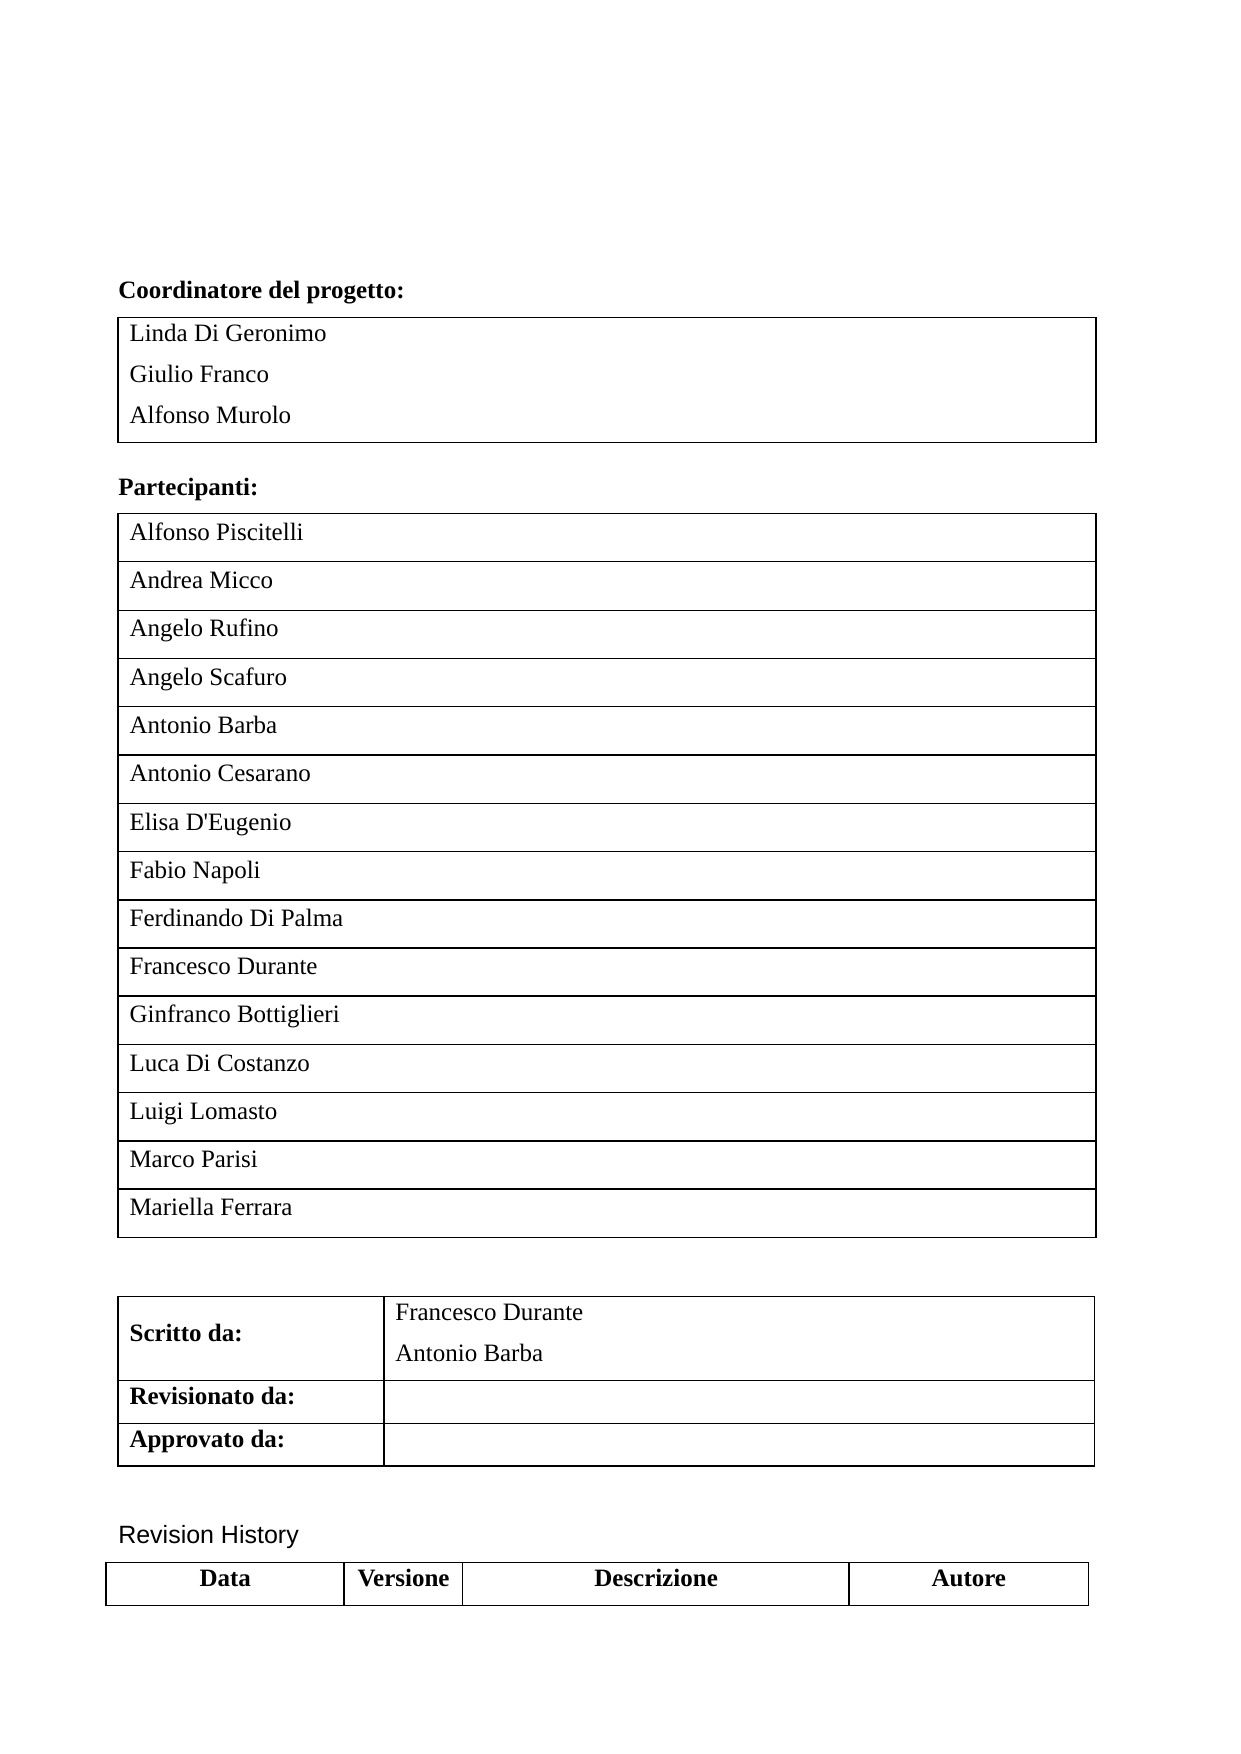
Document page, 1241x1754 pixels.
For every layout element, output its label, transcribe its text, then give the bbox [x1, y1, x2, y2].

table_cell [385, 1424, 1094, 1465]
table_header Versione [345, 1563, 462, 1604]
table_header Data [107, 1563, 343, 1604]
table_cell Elisa D'Eugenio [119, 804, 1095, 851]
table_cell Mariella Ferrara [119, 1190, 1095, 1236]
table_cell Fabio Napoli [119, 852, 1095, 899]
table_cell Francesco Durante [119, 949, 1095, 995]
table_header Alfonso Piscitelli [119, 514, 1095, 561]
table_cell Andrea Micco [119, 562, 1095, 609]
table_cell Antonio Cesarano [119, 756, 1095, 802]
table_header Linda Di Geronimo Giulio Franco Alfonso Murolo [119, 318, 1095, 441]
subtitle Revision History [118, 1521, 1122, 1549]
text Partecipanti: [118, 472, 1122, 501]
table_cell Marco Parisi [119, 1142, 1095, 1188]
table_header Descrizione [463, 1563, 848, 1604]
table_header Francesco Durante Antonio Barba [385, 1297, 1094, 1379]
table_header Autore [850, 1563, 1088, 1604]
table_cell Ferdinando Di Palma [119, 901, 1095, 947]
table_cell Revisionato da: [119, 1381, 383, 1422]
table_cell Luca Di Costanzo [119, 1045, 1095, 1092]
table_cell Luigi Lomasto [119, 1093, 1095, 1140]
text Coordinatore del progetto: [118, 275, 1122, 304]
table_cell Angelo Scafuro [119, 659, 1095, 706]
table_cell Antonio Barba [119, 707, 1095, 754]
table_cell Angelo Rufino [119, 611, 1095, 658]
table_cell Approvato da: [119, 1424, 383, 1465]
table_cell Ginfranco Bottiglieri [119, 997, 1095, 1043]
table_header Scritto da: [119, 1297, 383, 1379]
table_cell [385, 1381, 1094, 1422]
